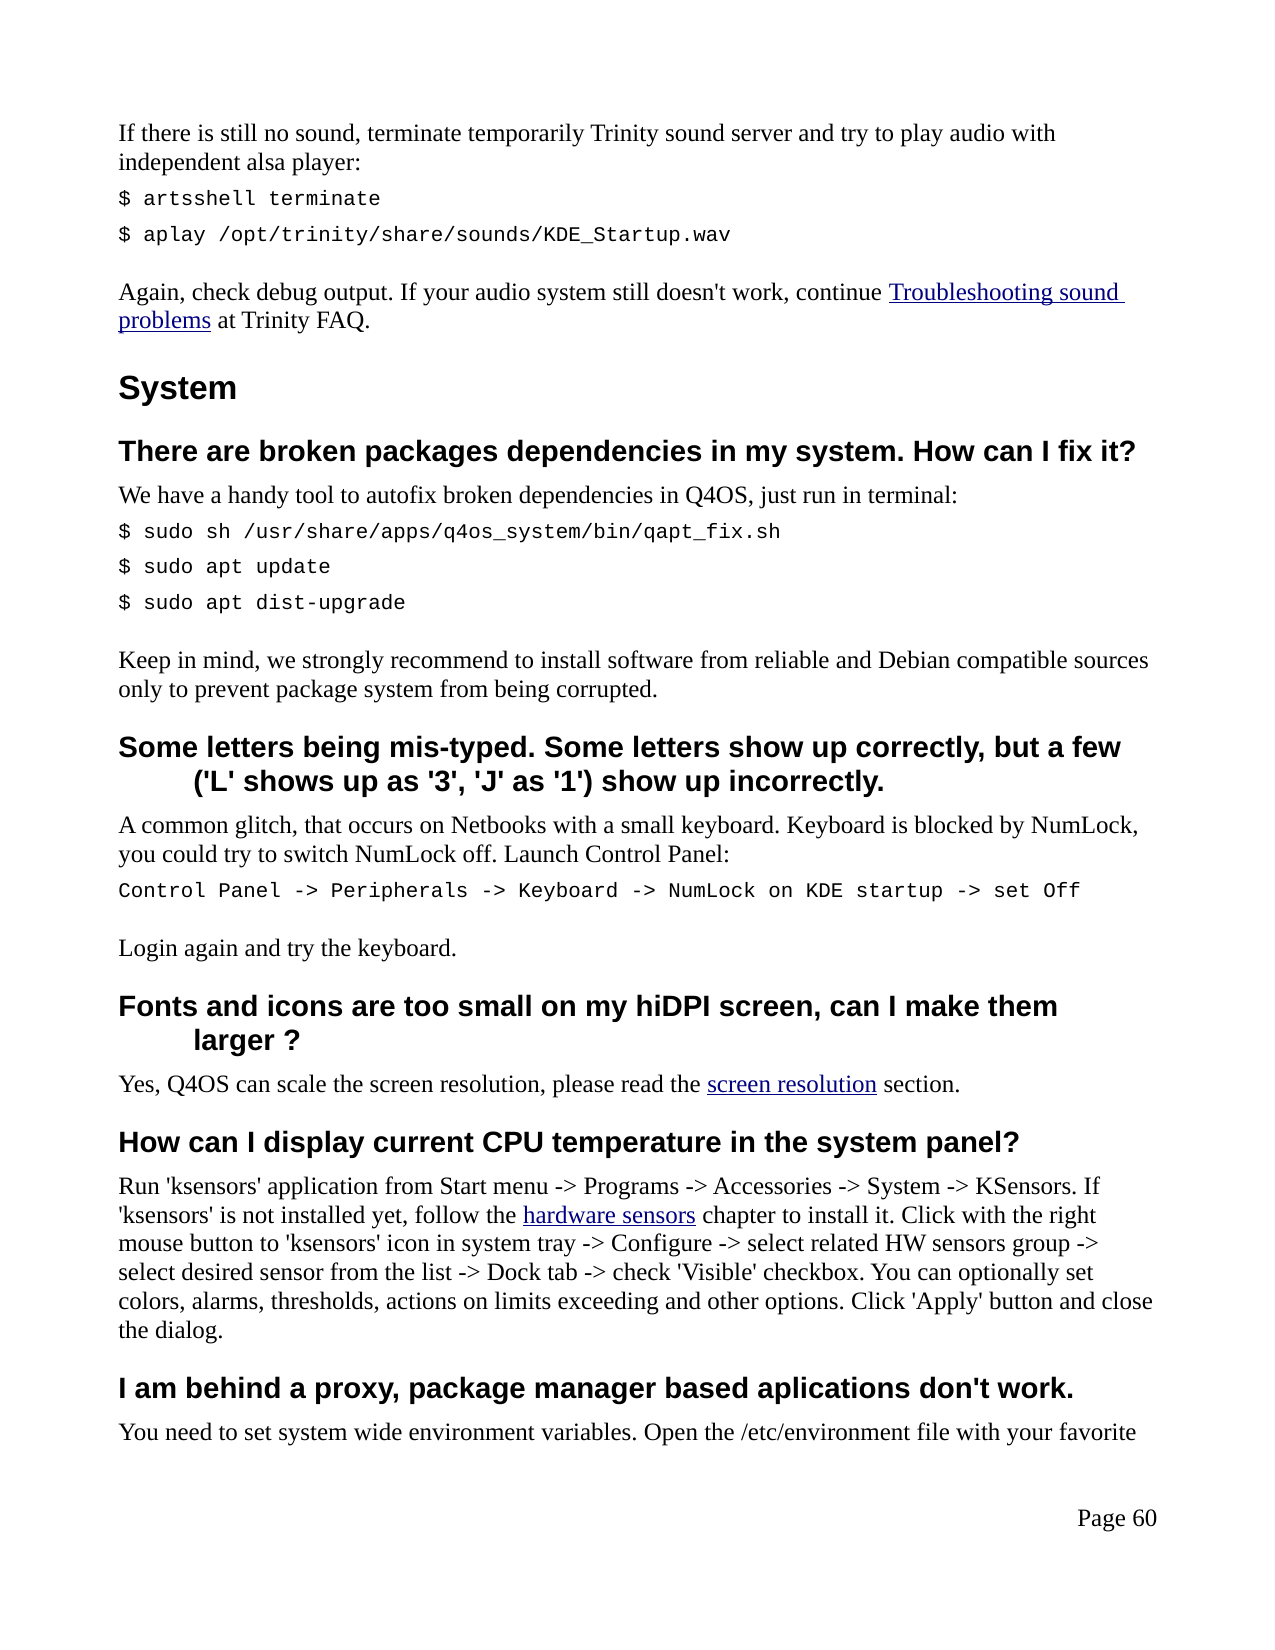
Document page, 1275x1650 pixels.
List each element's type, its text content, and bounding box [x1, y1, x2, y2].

text Keep in mind, we strongly recommend to install software from reliable and Debian compatible sources only to prevent package system from being corrupted. [118, 645, 1157, 703]
text Yes, Q4OS can scale the screen resolution, please read the screen resolution section. [118, 1069, 1157, 1098]
text You need to set system wide environment variables. Open the /etc/environment file with your favorite [118, 1417, 1157, 1446]
subtitle System [118, 368, 1157, 406]
text Login again and try the keyboard. [118, 933, 1157, 962]
text $ sudo apt dist-upgrade [118, 592, 1157, 616]
text $ aplay /opt/trinity/share/sounds/KDE_Startup.wav [118, 224, 1157, 247]
text Control Panel -> Peripherals -> Keyboard -> NumLock on KDE startup -> set Off [118, 880, 1157, 903]
subtitle I am behind a proxy, package manager based aplications don't work. [118, 1371, 1157, 1404]
text Again, check debug output. If your audio system still doesn't work, continue Troubleshooting sound problems at Trinity FAQ. [118, 277, 1157, 334]
text $ sudo apt update [118, 557, 1157, 580]
text A common glitch, that occurs on Netbooks with a small keyboard. Keyboard is blocked by NumLock, you could try to switch NumLock off. Launch Control Panel: [118, 810, 1157, 867]
subtitle Fonts and icons are too small on my hiDPI screen, can I make them larger ? [118, 989, 1157, 1056]
text Run 'ksensors' application from Start menu -> Programs -> Accessories -> System -> KSensors. If 'ksensors' is not installed yet, follow the hardware sensors chapter to install it. Click with the right mouse button to 'ksensors' icon in system tray -> Configure -> select related HW sensors group -> select desired sensor from the list -> Dock tab -> check 'Visible' checkbox. You can optionally set colors, alarms, thresholds, actions on limits exceeding and other options. Click 'Apply' button and close the dialog. [118, 1171, 1157, 1343]
subtitle How can I display current CPU temperature in the system panel? [118, 1125, 1157, 1158]
text $ sudo sh /usr/share/apps/q4os_system/bin/qapt_fix.sh [118, 521, 1157, 544]
text $ artsshell terminate [118, 188, 1157, 212]
subtitle There are broken packages dependencies in my system. How can I fix it? [118, 433, 1157, 467]
subtitle Some letters being mis-typed. Some letters show up correctly, but a few ('L' shows up as '3', 'J' as '1') show up incorrectly. [118, 730, 1157, 797]
text We have a handy tool to autofix broken dependencies in Q4OS, just run in terminal: [118, 480, 1157, 508]
text If there is still no sound, terminate temporarily Trinity sound server and try to play audio with independent alsa player: [118, 118, 1157, 176]
